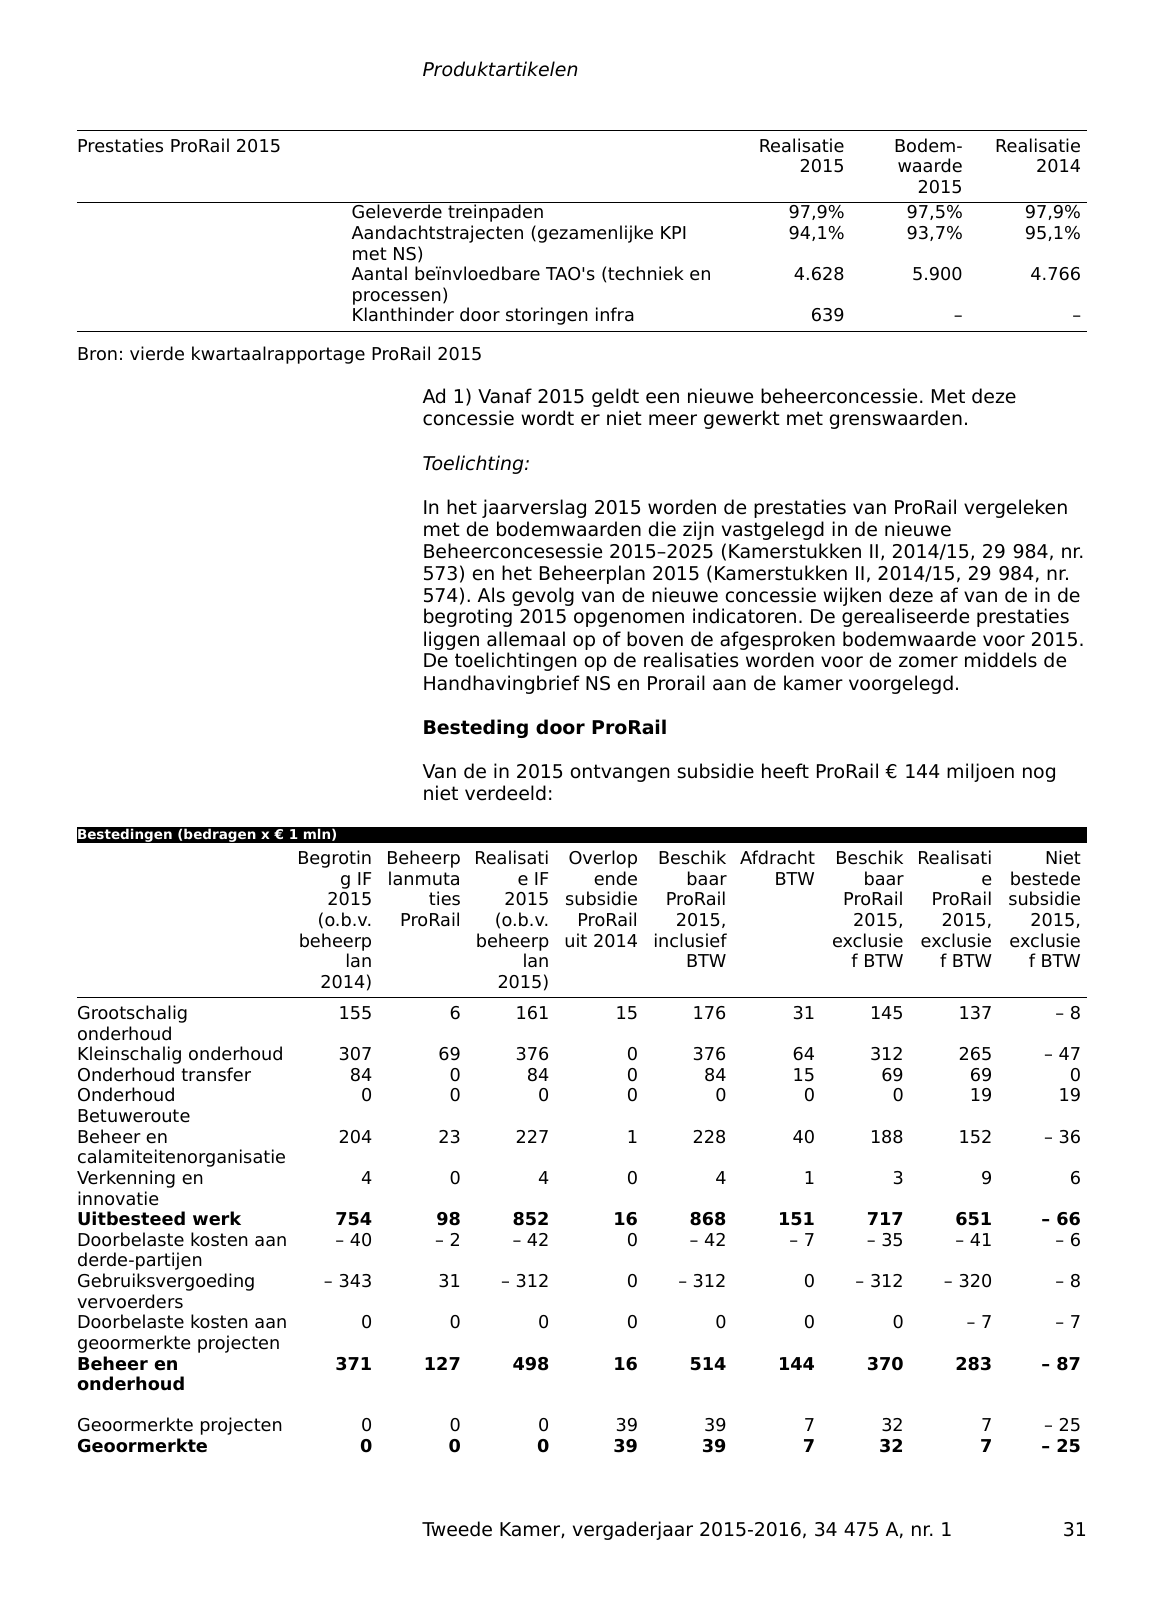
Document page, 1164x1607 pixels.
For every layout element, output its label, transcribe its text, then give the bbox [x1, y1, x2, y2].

table_cell 94,1% [732, 223, 850, 264]
table_header Bestedingen (bedragen x € 1 mln) [77, 827, 1087, 842]
table_cell 0 [821, 1085, 909, 1127]
table_cell – 25 [998, 1436, 1087, 1457]
table_cell 0 [466, 1436, 555, 1457]
table_cell 97,5% [850, 203, 968, 223]
text Van de in 2015 ontvangen subsidie heeft ProRail € 144 miljoen nog niet verdeeld: [422, 761, 1087, 805]
table_cell Beschikbaar ProRail 2015, exclusief BTW [821, 843, 909, 997]
table_cell 0 [555, 1230, 644, 1271]
table_cell [644, 1395, 732, 1415]
table_cell Doorbelaste kosten aan derde-partijen [77, 1230, 289, 1271]
table_cell Niet bestede subsidie 2015, exclusief BTW [998, 843, 1087, 997]
table_cell 265 [909, 1044, 998, 1065]
table_cell 0 [644, 1085, 732, 1127]
table_cell 127 [378, 1354, 466, 1395]
table_cell – 8 [998, 1271, 1087, 1312]
table_cell 16 [555, 1354, 644, 1395]
table_cell 32 [821, 1415, 909, 1436]
table_cell [378, 1395, 466, 1415]
table_cell 4.766 [969, 264, 1087, 305]
table_cell 15 [732, 1065, 821, 1085]
table_cell 39 [555, 1415, 644, 1436]
table_cell – 87 [998, 1354, 1087, 1395]
table_cell Gebruiksvergoeding vervoerders [77, 1271, 289, 1312]
table_cell 0 [289, 1436, 378, 1457]
table_cell 514 [644, 1354, 732, 1395]
table_cell [466, 1395, 555, 1415]
table_cell Afdracht BTW [732, 843, 821, 997]
table_cell 0 [821, 1312, 909, 1353]
table_cell 498 [466, 1354, 555, 1395]
table_cell 23 [378, 1127, 466, 1168]
table_cell 0 [644, 1312, 732, 1353]
table_cell 144 [732, 1354, 821, 1395]
table_cell 0 [555, 1168, 644, 1209]
table_cell 16 [555, 1209, 644, 1230]
table_cell 4.628 [732, 264, 850, 305]
table_cell 4 [644, 1168, 732, 1209]
table_cell Geleverde treinpaden [345, 203, 732, 223]
table_cell – 8 [998, 998, 1087, 1044]
table_cell – [850, 305, 968, 331]
text In het jaarverslag 2015 worden de prestaties van ProRail vergeleken met de bodemwaarden die zijn vastgelegd in de nieuwe Beheerconcesessie 2015–2025 (Kamerstukken II, 2014/15, 29 984, nr. 573) en het Beheerplan 2015 (Kamerstukken II, 2014/15, 29 984, nr. 574). Als gevolg van de nieuwe concessie wijken deze af van de in de begroting 2015 opgenomen indicatoren. De gerealiseerde prestaties liggen allemaal op of boven de afgesproken bodemwaarde voor 2015. De toelichtingen op de realisaties worden voor de zomer middels de Handhavingbrief NS en Prorail aan de kamer voorgelegd. [422, 497, 1087, 694]
table_cell – 7 [909, 1312, 998, 1353]
text Ad 1) Vanaf 2015 geldt een nieuwe beheerconcessie. Met deze concessie wordt er niet meer gewerkt met grenswaarden. [422, 386, 1087, 430]
table_cell [909, 1395, 998, 1415]
table_cell – 41 [909, 1230, 998, 1271]
table_cell Doorbelaste kosten aan geoormerkte projecten [77, 1312, 289, 1353]
table_cell 19 [909, 1085, 998, 1127]
table_cell 3 [821, 1168, 909, 1209]
table_cell 852 [466, 1209, 555, 1230]
table_cell 0 [378, 1168, 466, 1209]
table_cell 307 [289, 1044, 378, 1065]
table_cell 0 [289, 1312, 378, 1353]
table_cell – 35 [821, 1230, 909, 1271]
table_cell 370 [821, 1354, 909, 1395]
table_cell 4 [466, 1168, 555, 1209]
table_cell – 6 [998, 1230, 1087, 1271]
table_cell – 7 [732, 1230, 821, 1271]
table_cell – 25 [998, 1415, 1087, 1436]
table_cell Geoormerkte projecten [77, 1415, 289, 1436]
table_cell 98 [378, 1209, 466, 1230]
table_cell – 66 [998, 1209, 1087, 1230]
table_cell Beheerplanmutaties ProRail [378, 843, 466, 997]
table_cell 204 [289, 1127, 378, 1168]
table_cell 84 [289, 1065, 378, 1085]
table_cell Begroting IF 2015 (o.b.v. beheerplan 2014) [289, 843, 378, 997]
table_cell Uitbesteed werk [77, 1209, 289, 1230]
table_cell – 47 [998, 1044, 1087, 1065]
table_cell 39 [555, 1436, 644, 1457]
table_cell 651 [909, 1209, 998, 1230]
table_header Realisatie 2014 [969, 131, 1087, 202]
table_cell 0 [466, 1312, 555, 1353]
table_cell 4 [289, 1168, 378, 1209]
table_cell Bron: vierde kwartaalrapportage ProRail 2015 [77, 332, 1087, 364]
table_cell 639 [732, 305, 850, 331]
table_cell Aantal beïnvloedbare TAO's (techniek en processen) [345, 264, 732, 305]
table_cell 754 [289, 1209, 378, 1230]
table_cell 176 [644, 998, 732, 1044]
table_cell Beheer en onderhoud [77, 1354, 289, 1395]
table_cell – 36 [998, 1127, 1087, 1168]
table_cell 0 [378, 1312, 466, 1353]
table_cell 93,7% [850, 223, 968, 264]
subtitle Besteding door ProRail [422, 717, 1087, 738]
table_cell 312 [821, 1044, 909, 1065]
table_cell [555, 1395, 644, 1415]
table_cell 0 [732, 1271, 821, 1312]
table_cell 31 [732, 998, 821, 1044]
table_cell 97,9% [732, 203, 850, 223]
table_cell 283 [909, 1354, 998, 1395]
table_cell 0 [555, 1085, 644, 1127]
table_cell 0 [555, 1312, 644, 1353]
table_cell 376 [644, 1044, 732, 1065]
table_cell [77, 264, 345, 305]
table_cell 152 [909, 1127, 998, 1168]
table_cell 7 [909, 1436, 998, 1457]
table_cell – 312 [821, 1271, 909, 1312]
table_cell [77, 203, 345, 223]
table_cell 6 [378, 998, 466, 1044]
table_cell 145 [821, 998, 909, 1044]
table_header Prestaties ProRail 2015 [77, 131, 732, 202]
table_cell 155 [289, 998, 378, 1044]
table_cell [821, 1395, 909, 1415]
table_cell 137 [909, 998, 998, 1044]
table_cell Klanthinder door storingen infra [345, 305, 732, 331]
table_cell 0 [378, 1065, 466, 1085]
table_cell – [969, 305, 1087, 331]
table_cell 868 [644, 1209, 732, 1230]
table_cell 1 [555, 1127, 644, 1168]
table_cell 0 [555, 1065, 644, 1085]
table_cell Aandachtstrajecten (gezamenlijke KPI met NS) [345, 223, 732, 264]
table_cell Onderhoud Betuweroute [77, 1085, 289, 1127]
table_cell – 42 [466, 1230, 555, 1271]
table_cell 0 [466, 1085, 555, 1127]
table_cell – 312 [644, 1271, 732, 1312]
table_cell 151 [732, 1209, 821, 1230]
table_cell 84 [644, 1065, 732, 1085]
table_cell 0 [289, 1415, 378, 1436]
table_cell – 312 [466, 1271, 555, 1312]
table_cell 19 [998, 1085, 1087, 1127]
table_cell Onderhoud transfer [77, 1065, 289, 1085]
table_cell Beheer en calamiteitenorganisatie [77, 1127, 289, 1168]
table_cell – 7 [998, 1312, 1087, 1353]
table_cell 0 [555, 1044, 644, 1065]
table_cell 228 [644, 1127, 732, 1168]
table_cell 7 [732, 1415, 821, 1436]
table_cell 161 [466, 998, 555, 1044]
table_cell 15 [555, 998, 644, 1044]
table_cell 39 [644, 1415, 732, 1436]
table_cell 717 [821, 1209, 909, 1230]
table_cell 0 [289, 1085, 378, 1127]
table_cell Geoormerkte [77, 1436, 289, 1457]
table_cell [998, 1395, 1087, 1415]
table_cell 7 [732, 1436, 821, 1457]
table_cell 0 [378, 1415, 466, 1436]
table_cell 0 [998, 1065, 1087, 1085]
table_cell [77, 305, 345, 331]
table_cell 0 [466, 1415, 555, 1436]
table_cell 0 [555, 1271, 644, 1312]
table_cell 64 [732, 1044, 821, 1065]
table_cell 84 [466, 1065, 555, 1085]
table_cell 95,1% [969, 223, 1087, 264]
table_cell [77, 843, 289, 997]
table_cell Realisatie IF 2015 (o.b.v. beheerplan 2015) [466, 843, 555, 997]
table_header Bodem-waarde 2015 [850, 131, 968, 202]
table_cell – 40 [289, 1230, 378, 1271]
table_cell 69 [821, 1065, 909, 1085]
table_cell 0 [378, 1085, 466, 1127]
table_cell 9 [909, 1168, 998, 1209]
table_cell Beschikbaar ProRail 2015, inclusief BTW [644, 843, 732, 997]
table_cell [77, 223, 345, 264]
table_cell 32 [821, 1436, 909, 1457]
table_cell 31 [378, 1271, 466, 1312]
table_cell Realisatie ProRail 2015, exclusief BTW [909, 843, 998, 997]
table_cell 69 [909, 1065, 998, 1085]
table_cell Kleinschalig onderhoud [77, 1044, 289, 1065]
table_cell [732, 1395, 821, 1415]
table_cell 371 [289, 1354, 378, 1395]
table_cell 39 [644, 1436, 732, 1457]
table_cell 0 [732, 1085, 821, 1127]
table_header Realisatie 2015 [732, 131, 850, 202]
table_cell 7 [909, 1415, 998, 1436]
table_cell 376 [466, 1044, 555, 1065]
table_cell 0 [378, 1436, 466, 1457]
table_cell [289, 1395, 378, 1415]
table_cell 1 [732, 1168, 821, 1209]
subtitle Toelichting: [422, 452, 1087, 474]
table_cell 69 [378, 1044, 466, 1065]
table_cell 5.900 [850, 264, 968, 305]
table_cell – 343 [289, 1271, 378, 1312]
table_cell 40 [732, 1127, 821, 1168]
table_cell 97,9% [969, 203, 1087, 223]
table_cell 227 [466, 1127, 555, 1168]
table_cell Overlopende subsidie ProRail uit 2014 [555, 843, 644, 997]
table_cell [77, 1395, 289, 1415]
table_cell – 2 [378, 1230, 466, 1271]
table_cell – 320 [909, 1271, 998, 1312]
table_cell Verkenning en innovatie [77, 1168, 289, 1209]
table_cell 0 [732, 1312, 821, 1353]
table_cell – 42 [644, 1230, 732, 1271]
table_cell Grootschalig onderhoud [77, 998, 289, 1044]
table_cell 188 [821, 1127, 909, 1168]
table_cell 6 [998, 1168, 1087, 1209]
